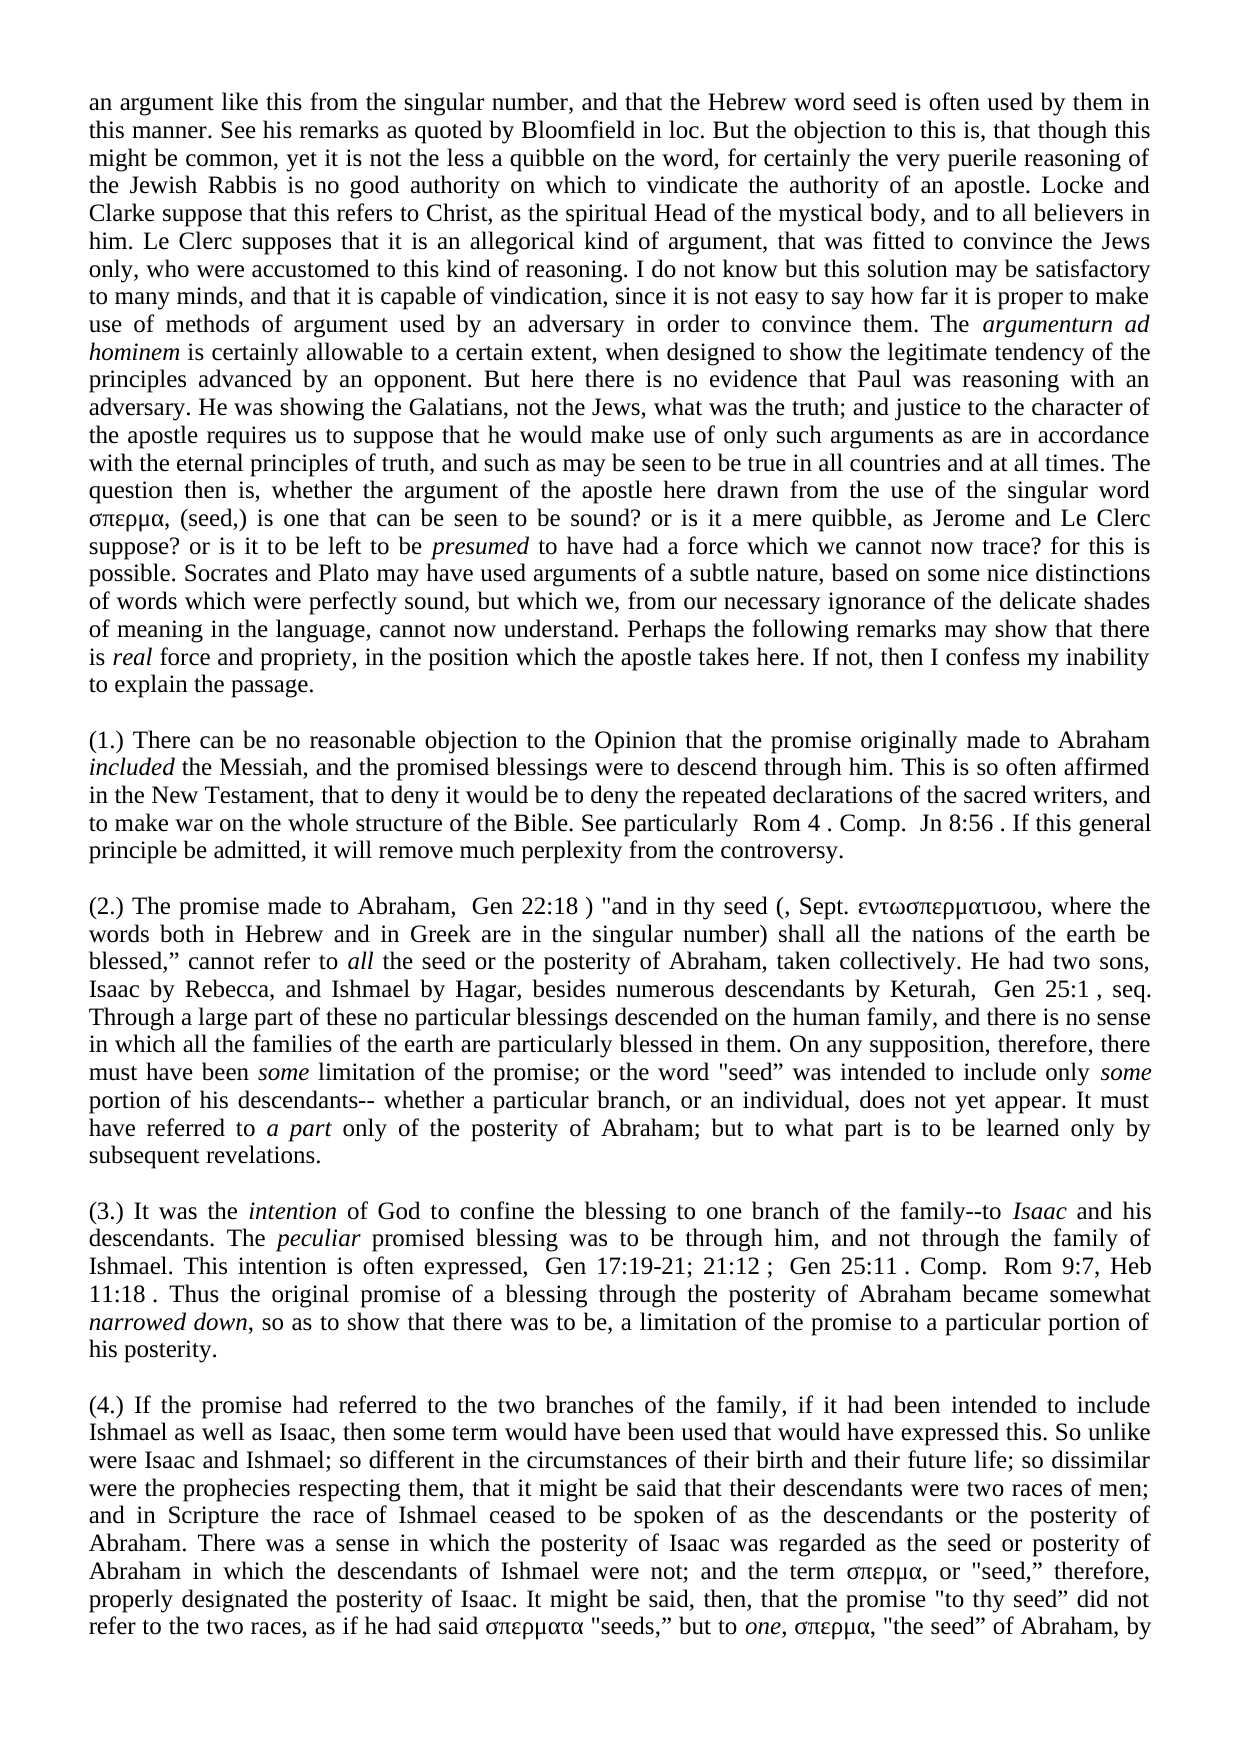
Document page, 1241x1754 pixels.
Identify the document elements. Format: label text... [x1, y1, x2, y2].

text an argument like this from the singular number, and that the Hebrew word seed is often used by them in this manner. See his remarks as quoted by Bloomfield in loc. But the objection to this is, that though this might be common, yet it is not the less a quibble on the word, for certainly the very puerile reasoning of the Jewish Rabbis is no good authority on which to vindicate the authority of an apostle. Locke and Clarke suppose that this refers to Christ, as the spiritual Head of the mystical body, and to all believers in him. Le Clerc supposes that it is an allegorical kind of argument, that was fitted to convince the Jews only, who were accustomed to this kind of reasoning. I do not know but this solution may be satisfactory to many minds, and that it is capable of vindication, since it is not easy to say how far it is proper to make use of methods of argument used by an adversary in order to convince them. The argumenturn ad hominem is certainly allowable to a certain extent, when designed to show the legitimate tendency of the principles advanced by an opponent. But here there is no evidence that Paul was reasoning with an adversary. He was showing the Galatians, not the Jews, what was the truth; and justice to the character of the apostle requires us to suppose that he would make use of only such arguments as are in accordance with the eternal principles of truth, and such as may be seen to be true in all countries and at all times. The question then is, whether the argument of the apostle here drawn from the use of the singular word σπερμα, (seed,) is one that can be seen to be sound? or is it a mere quibble, as Jerome and Le Clerc suppose? or is it to be left to be presumed to have had a force which we cannot now trace? for this is possible. Socrates and Plato may have used arguments of a subtle nature, based on some nice distinctions of words which were perfectly sound, but which we, from our necessary ignorance of the delicate shades of meaning in the language, cannot now understand. Perhaps the following remarks may show that there is real force and propriety, in the position which the apostle takes here. If not, then I confess my inability to explain the passage. (1.) There can be no reasonable objection to the Opinion that the promise originally made to Abraham included the Messiah, and the promised blessings were to descend through him. This is so often affirmed in the New Testament, that to deny it would be to deny the repeated declarations of the sacred writers, and to make war on the whole structure of the Bible. See particularly Rom 4 . Comp. Jn 8:56 . If this general principle be admitted, it will remove much perplexity from the controversy. (2.) The promise made to Abraham, Gen 22:18 ) "and in thy seed (, Sept. εντωσπερματισου, where the words both in Hebrew and in Greek are in the singular number) shall all the nations of the earth be blessed,” cannot refer to all the seed or the posterity of Abraham, taken collectively. He had two sons, Isaac by Rebecca, and Ishmael by Hagar, besides numerous descendants by Keturah, Gen 25:1 , seq. Through a large part of these no particular blessings descended on the human family, and there is no sense in which all the families of the earth are particularly blessed in them. On any supposition, therefore, there must have been some limitation of the promise; or the word "seed” was intended to include only some portion of his descendants-- whether a particular branch, or an individual, does not yet appear. It must have referred to a part only of the posterity of Abraham; but to what part is to be learned only by subsequent revelations. (3.) It was the intention of God to confine the blessing to one branch of the family--to Isaac and his descendants. The peculiar promised blessing was to be through him, and not through the family of Ishmael. This intention is often expressed, Gen 17:19-21; 21:12 ; Gen 25:11 . Comp. Rom 9:7, Heb 11:18 . Thus the original promise of a blessing through the posterity of Abraham became somewhat narrowed down, so as to show that there was to be, a limitation of the promise to a particular portion of his posterity. (4.) If the promise had referred to the two branches of the family, if it had been intended to include Ishmael as well as Isaac, then some term would have been used that would have expressed this. So unlike were Isaac and Ishmael; so different in the circumstances of their birth and their future life; so dissimilar were the prophecies respecting them, that it might be said that their descendants were two races of men; and in Scripture the race of Ishmael ceased to be spoken of as the descendants or the posterity of Abraham. There was a sense in which the posterity of Isaac was regarded as the seed or posterity of Abraham in which the descendants of Ishmael were not; and the term σπερμα, or "seed,” therefore, properly designated the posterity of Isaac. It might be said, then, that the promise "to thy seed” did not refer to the two races, as if he had said σπερματα "seeds,” but to one, σπερμα, "the seed” of Abraham, by [88, 88, 1152, 1640]
